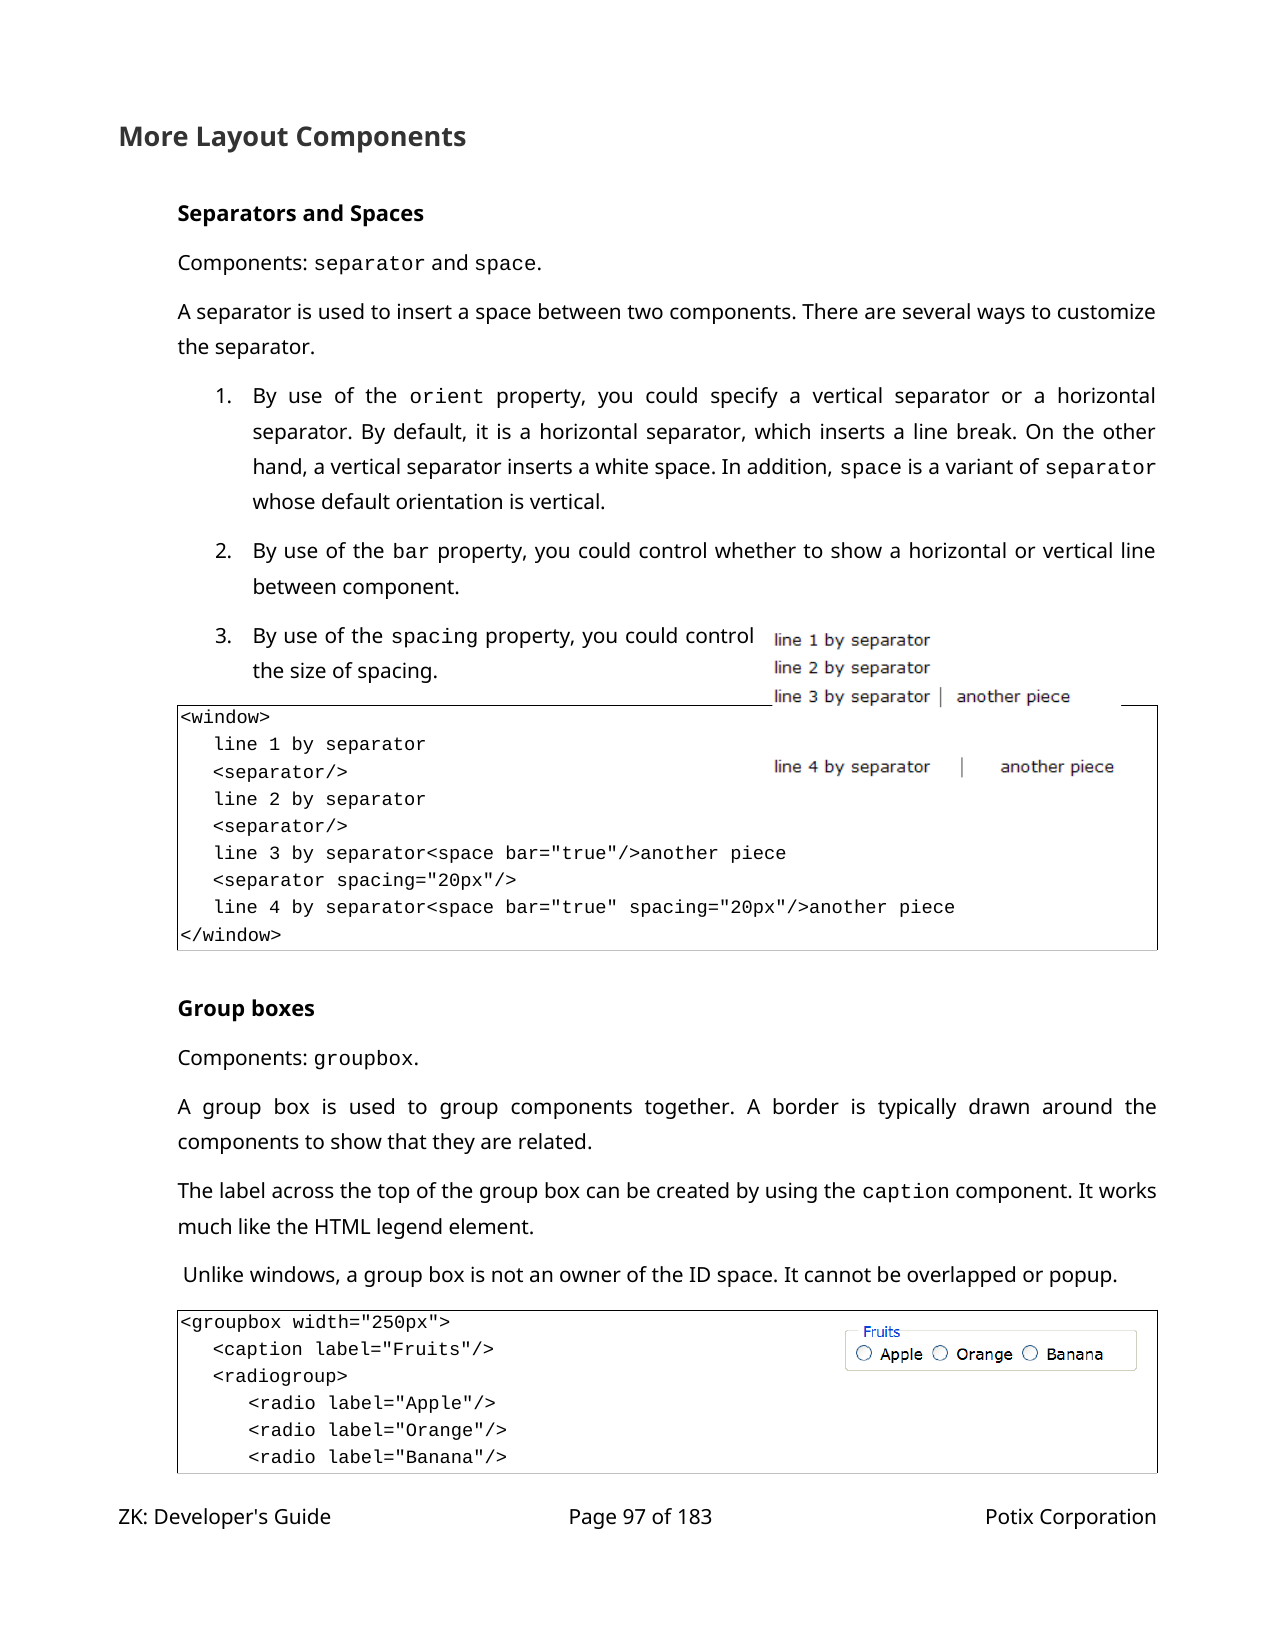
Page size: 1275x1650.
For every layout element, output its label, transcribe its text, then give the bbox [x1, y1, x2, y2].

list By use of the spacing property, you could control the size of spacing. [215, 621, 1157, 684]
text [1122, 732, 1157, 757]
subtitle Group boxes [177, 992, 1157, 1022]
text <caption label="Fruits"/> [178, 1337, 843, 1361]
text <separator/> [178, 759, 1157, 784]
list By use of the bar property, you could control whether to show a horizontal or vertical line between component. [215, 536, 1157, 600]
text line 4 by separator<space bar="true" spacing="20px"/>another piece [178, 895, 1157, 920]
text A group box is used to group components together. A border is typically drawn around the components to show that they are related. [177, 1092, 1157, 1156]
subtitle More Layout Components [118, 118, 1157, 155]
text </window> [178, 923, 1157, 950]
text <radiogroup> [178, 1364, 1157, 1388]
text [1122, 706, 1157, 729]
text Components: separator and space. [177, 248, 1157, 277]
text Unlike windows, a group box is not an owner of the ID space. It cannot be overlapped or popup. [177, 1261, 1157, 1289]
text <separator spacing="20px"/> [178, 868, 1157, 892]
text <window> [178, 706, 772, 729]
text line 1 by separator [178, 732, 772, 757]
text <separator/> [178, 814, 1157, 838]
picture [843, 1324, 1140, 1373]
text <radio label="Banana"/> [178, 1445, 1157, 1473]
picture [772, 627, 1122, 780]
text <radio label="Orange"/> [178, 1418, 1157, 1442]
text line 2 by separator [178, 787, 1157, 811]
text Components: groupbox. [177, 1043, 1157, 1072]
text A separator is used to insert a space between two components. There are several ways to customize the separator. [177, 297, 1157, 361]
text <radio label="Apple"/> [178, 1391, 1157, 1415]
subtitle Separators and Spaces [177, 197, 1157, 227]
text The label across the top of the group box can be created by using the caption component. It works much like the HTML legend element. [177, 1176, 1157, 1240]
list By use of the orient property, you could specify a vertical separator or a horizontal separator. By default, it is a horizontal separator, which inserts a line break. On the other hand, a vertical separator inserts a white space. In addition, space is a variant of separator whose default orientation is vertical. [215, 381, 1157, 516]
text <groupbox width="250px"> [178, 1311, 1157, 1334]
text line 3 by separator<space bar="true"/>another piece [178, 841, 1157, 865]
